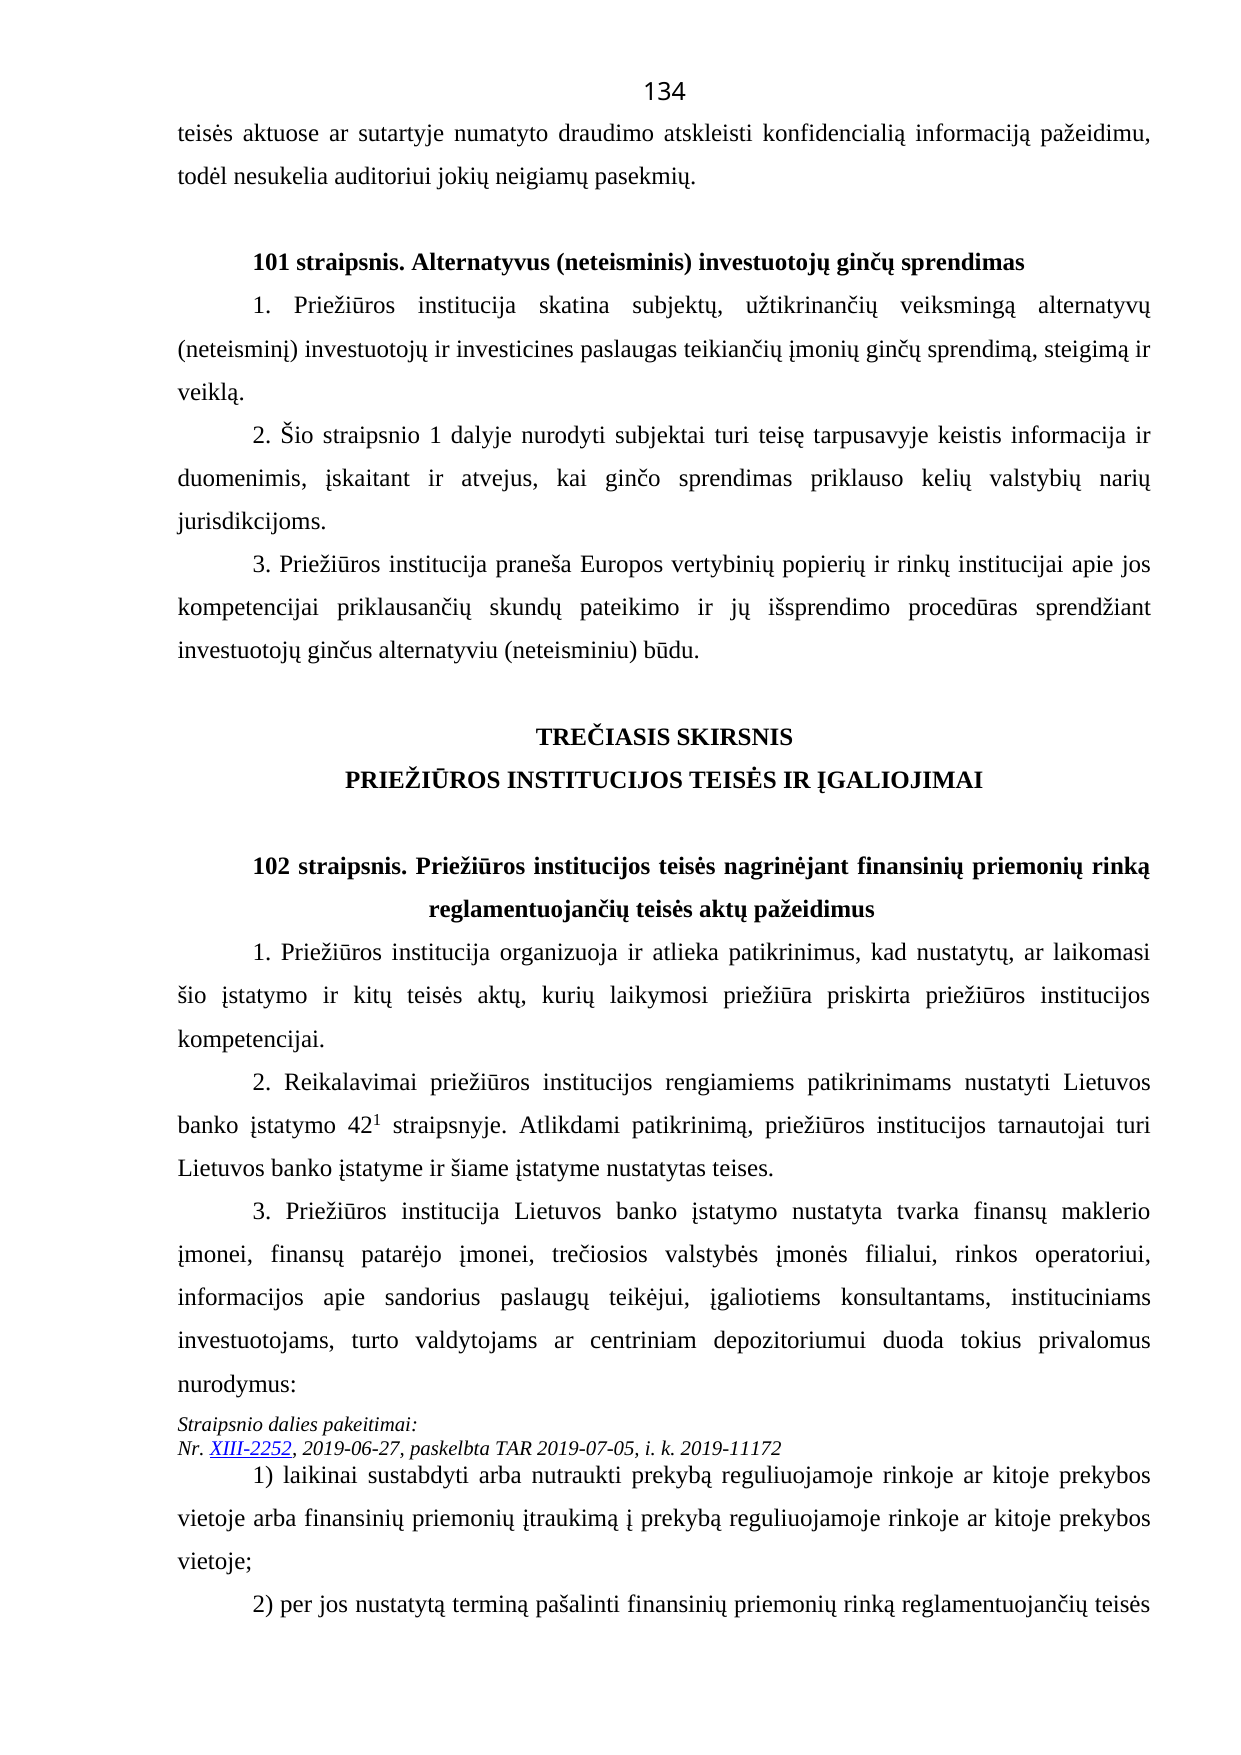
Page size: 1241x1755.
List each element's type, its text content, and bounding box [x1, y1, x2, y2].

text PRIEŽIŪROS INSTITUCIJOS TEISĖS IR ĮGALIOJIMAI [177, 765, 1152, 794]
text 1. Priežiūros institucija skatina subjektų, užtikrinančių veiksmingą alternatyvų (neteisminį) investuotojų ir investicines paslaugas teikiančių įmonių ginčų sprendimą, steigimą ir veiklą. [177, 291, 1152, 406]
text 3. Priežiūros institucija Lietuvos banko įstatymo nustatyta tvarka finansų maklerio įmonei, finansų patarėjo įmonei, trečiosios valstybės įmonės filialui, rinkos operatoriui, informacijos apie sandorius paslaugų teikėjui, įgaliotiems konsultantams, instituciniams investuotojams, turto valdytojams ar centriniam depozitoriumui duoda tokius privalomus nurodymus: [177, 1196, 1152, 1397]
text 2. Šio straipsnio 1 dalyje nurodyti subjektai turi teisę tarpusavyje keistis informacija ir duomenimis, įskaitant ir atvejus, kai ginčo sprendimas priklauso kelių valstybių narių jurisdikcijoms. [177, 420, 1152, 535]
text TREČIASIS SKIRSNIS [177, 722, 1152, 751]
text 2. Reikalavimai priežiūros institucijos rengiamiems patikrinimams nustatyti Lietuvos banko įstatymo 421 straipsnyje. Atlikdami patikrinimą, priežiūros institucijos tarnautojai turi Lietuvos banko įstatyme ir šiame įstatyme nustatytas teises. [177, 1067, 1152, 1182]
text 1. Priežiūros institucija organizuoja ir atlieka patikrinimus, kad nustatytų, ar laikomasi šio įstatymo ir kitų teisės aktų, kurių laikymosi priežiūra priskirta priežiūros institucijos kompetencijai. [177, 937, 1152, 1052]
text teisės aktuose ar sutartyje numatyto draudimo atskleisti konfidencialią informaciją pažeidimu, todėl nesukelia auditoriui jokių neigiamų pasekmių. [177, 118, 1152, 190]
text Nr. XIII-2252, 2019-06-27, paskelbta TAR 2019-07-05, i. k. 2019-11172 [177, 1436, 1152, 1460]
text 101 straipsnis. Alternatyvus (neteisminis) investuotojų ginčų sprendimas [177, 247, 1152, 276]
text 3. Priežiūros institucija praneša Europos vertybinių popierių ir rinkų institucijai apie jos kompetencijai priklausančių skundų pateikimo ir jų išsprendimo procedūras sprendžiant investuotojų ginčus alternatyviu (neteisminiu) būdu. [177, 549, 1152, 664]
text Straipsnio dalies pakeitimai: [177, 1412, 1152, 1436]
text 2) per jos nustatytą terminą pašalinti finansinių priemonių rinką reglamentuojančių teisės [177, 1589, 1152, 1618]
text 1) laikinai sustabdyti arba nutraukti prekybą reguliuojamoje rinkoje ar kitoje prekybos vietoje arba finansinių priemonių įtraukimą į prekybą reguliuojamoje rinkoje ar kitoje prekybos vietoje; [177, 1460, 1152, 1575]
text 102 straipsnis. Priežiūros institucijos teisės nagrinėjant finansinių priemonių rinką reglamentuojančių teisės aktų pažeidimus [252, 851, 1152, 923]
